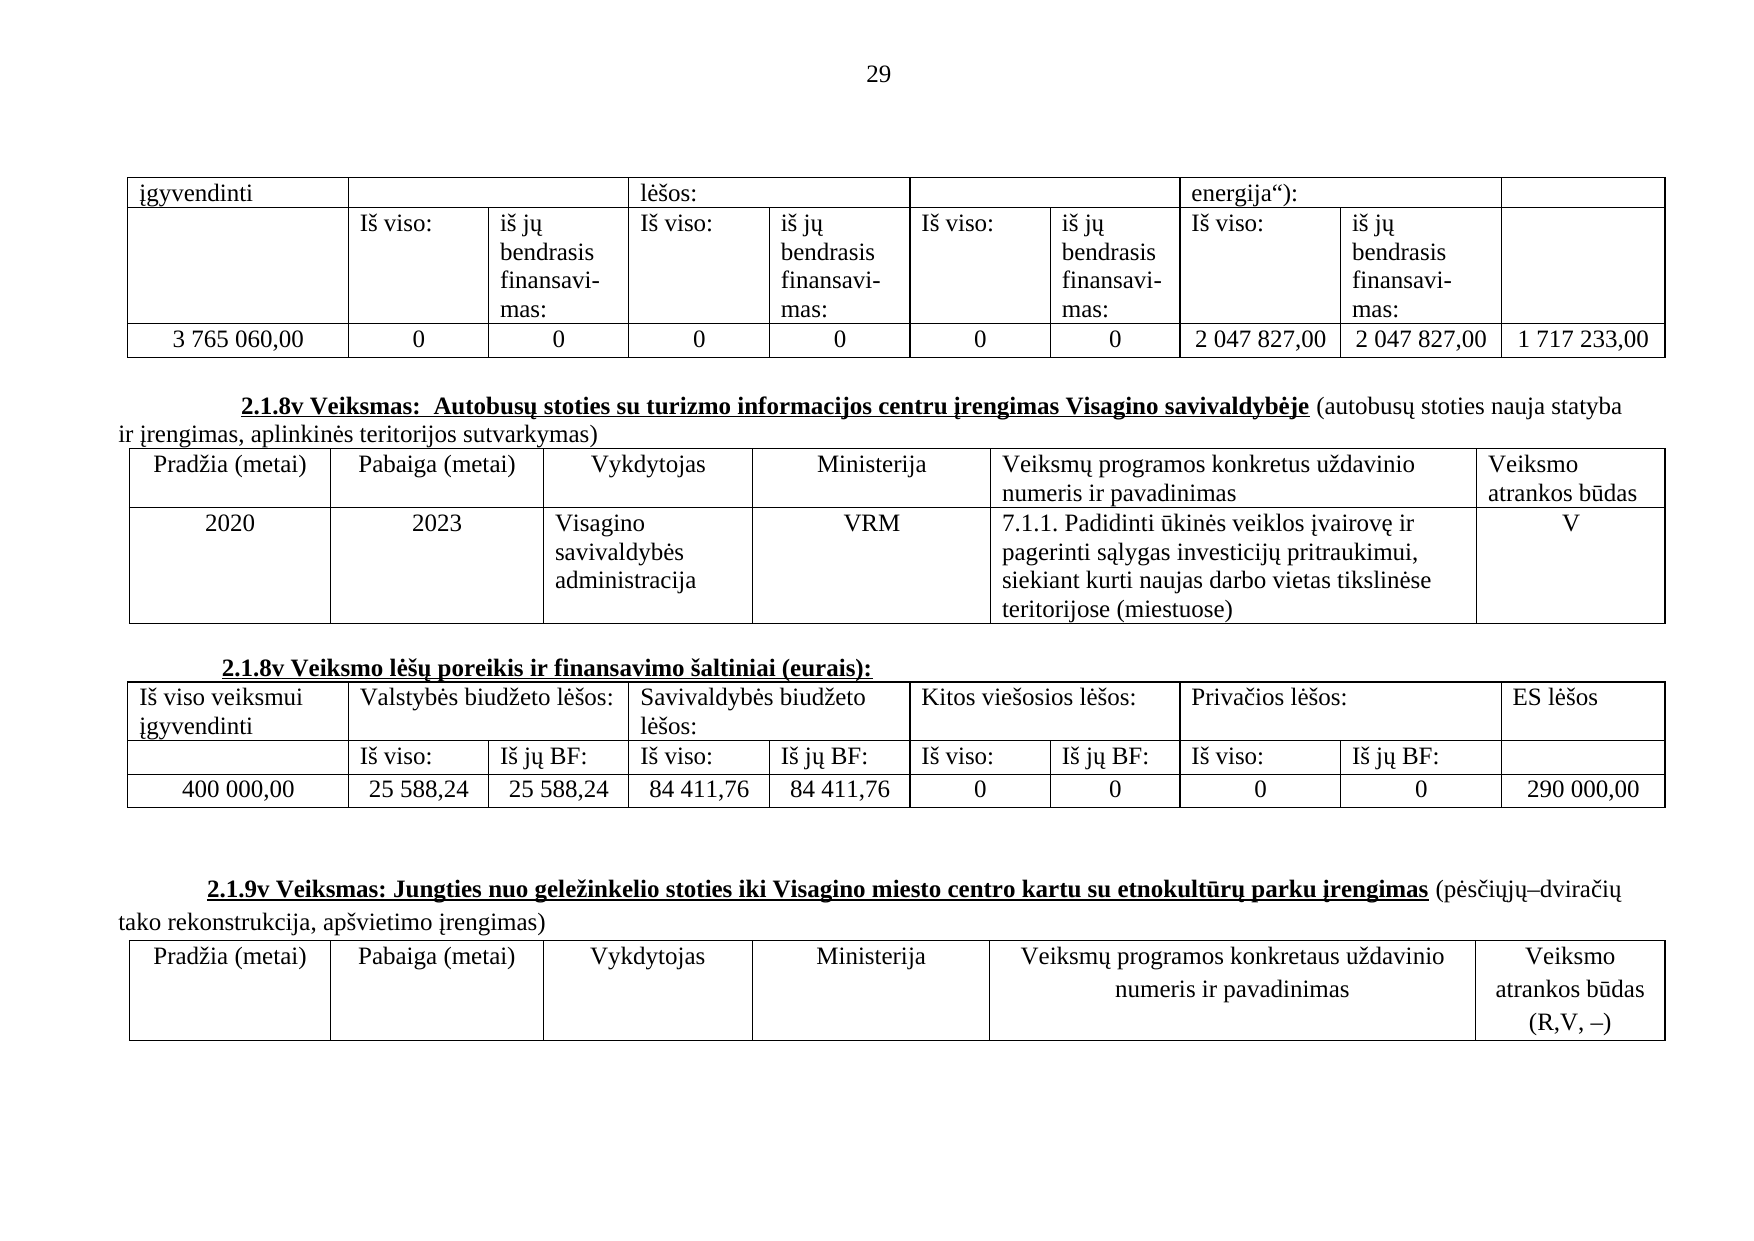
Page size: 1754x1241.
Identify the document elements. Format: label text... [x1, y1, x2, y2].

table_cell Iš jų BF: [1341, 741, 1501, 773]
table_cell 2 047 827,00 [1181, 324, 1340, 357]
table_header Pradžia (metai) [130, 941, 330, 1040]
table_cell VRM [753, 508, 990, 623]
table_cell Iš viso: [911, 741, 1050, 773]
table_cell iš jų bendrasis finansavi-mas: [1341, 208, 1501, 323]
table_cell Iš viso: [349, 208, 488, 323]
text 2.1.8v Veiksmas: Autobusų stoties su turizmo informacijos centru įrengimas Visagino savivaldybėje (autobusų stoties nauja statyba ir įrengimas, aplinkinės teritorijos sutvarkymas) [118, 391, 1639, 448]
table_cell Iš viso: [349, 741, 488, 773]
table_header Ministerija [753, 449, 990, 507]
table_cell 1 717 233,00 [1502, 324, 1664, 357]
table_header Pradžia (metai) [130, 449, 330, 507]
table_header Privačios lėšos: [1181, 683, 1501, 740]
table_cell [1502, 208, 1664, 323]
table_cell V [1477, 508, 1664, 623]
text 2.1.8v Veiksmo lėšų poreikis ir finansavimo šaltiniai (eurais): [118, 653, 1639, 681]
table_header Veiksmų programos konkretus uždavinio numeris ir pavadinimas [991, 449, 1476, 507]
table_header Veiksmo atrankos būdas [1477, 449, 1664, 507]
table_cell 25 588,24 [349, 775, 488, 807]
text 2.1.9v Veiksmas: Jungties nuo geležinkelio stoties iki Visagino miesto centro kartu su etnokultūrų parku įrengimas (pėsčiųjų–dviračių tako rekonstrukcija, apšvietimo įrengimas) [118, 874, 1639, 936]
table_header lėšos: [629, 178, 909, 207]
table_cell Iš jų BF: [1051, 741, 1179, 773]
table_header energija“): [1181, 178, 1501, 207]
table_cell 3 765 060,00 [128, 324, 348, 357]
table_header Savivaldybės biudžeto lėšos: [629, 683, 909, 740]
table_cell iš jų bendrasis finansavi-mas: [770, 208, 909, 323]
table_cell 0 [1051, 324, 1179, 357]
table_cell [1502, 741, 1664, 773]
table_cell 0 [349, 324, 488, 357]
table_cell iš jų bendrasis finansavi-mas: [1051, 208, 1179, 323]
table_header Ministerija [753, 941, 989, 1040]
table_cell 2020 [130, 508, 330, 623]
table_cell 84 411,76 [629, 775, 769, 807]
table_header Vykdytojas [544, 449, 752, 507]
table_cell iš jų bendrasis finansavi-mas: [489, 208, 628, 323]
table_cell 7.1.1. Padidinti ūkinės veiklos įvairovę ir pagerinti sąlygas investicijų pritraukimui, siekiant kurti naujas darbo vietas tikslinėse teritorijose (miestuose) [991, 508, 1476, 623]
table_header Iš viso veiksmui įgyvendinti [128, 683, 348, 740]
table_cell 84 411,76 [770, 775, 909, 807]
table_cell 290 000,00 [1502, 775, 1664, 807]
table_header [349, 178, 628, 207]
table_cell 0 [1181, 775, 1340, 807]
table_header įgyvendinti [128, 178, 348, 207]
table_cell [128, 208, 348, 323]
table_cell Iš jų BF: [489, 741, 628, 773]
table_cell Iš jų BF: [770, 741, 909, 773]
table_cell Iš viso: [629, 208, 769, 323]
table_header Valstybės biudžeto lėšos: [349, 683, 628, 740]
table_cell 0 [489, 324, 628, 357]
table_cell 0 [1051, 775, 1179, 807]
table_header ES lėšos [1502, 683, 1664, 740]
table_header [911, 178, 1179, 207]
table_cell 2023 [331, 508, 543, 623]
table_cell Iš viso: [1181, 741, 1340, 773]
table_header Kitos viešosios lėšos: [911, 683, 1179, 740]
table_cell Iš viso: [629, 741, 769, 773]
table_cell Iš viso: [1181, 208, 1340, 323]
table_cell 0 [770, 324, 909, 357]
table_cell 400 000,00 [128, 775, 348, 807]
table_cell Iš viso: [911, 208, 1050, 323]
table_header Veiksmų programos konkretaus uždavinio numeris ir pavadinimas [990, 941, 1475, 1040]
table_header Veiksmo atrankos būdas (R,V, –) [1476, 941, 1664, 1040]
table_header [1502, 178, 1664, 207]
table_cell 0 [629, 324, 769, 357]
table_cell 0 [911, 775, 1050, 807]
table_header Pabaiga (metai) [331, 449, 543, 507]
table_header Pabaiga (metai) [331, 941, 543, 1040]
table_cell Visagino savivaldybės administracija [544, 508, 752, 623]
table_header Vykdytojas [544, 941, 752, 1040]
table_cell [128, 741, 348, 773]
table_cell 25 588,24 [489, 775, 628, 807]
table_cell 2 047 827,00 [1341, 324, 1501, 357]
table_cell 0 [1341, 775, 1501, 807]
table_cell 0 [911, 324, 1050, 357]
